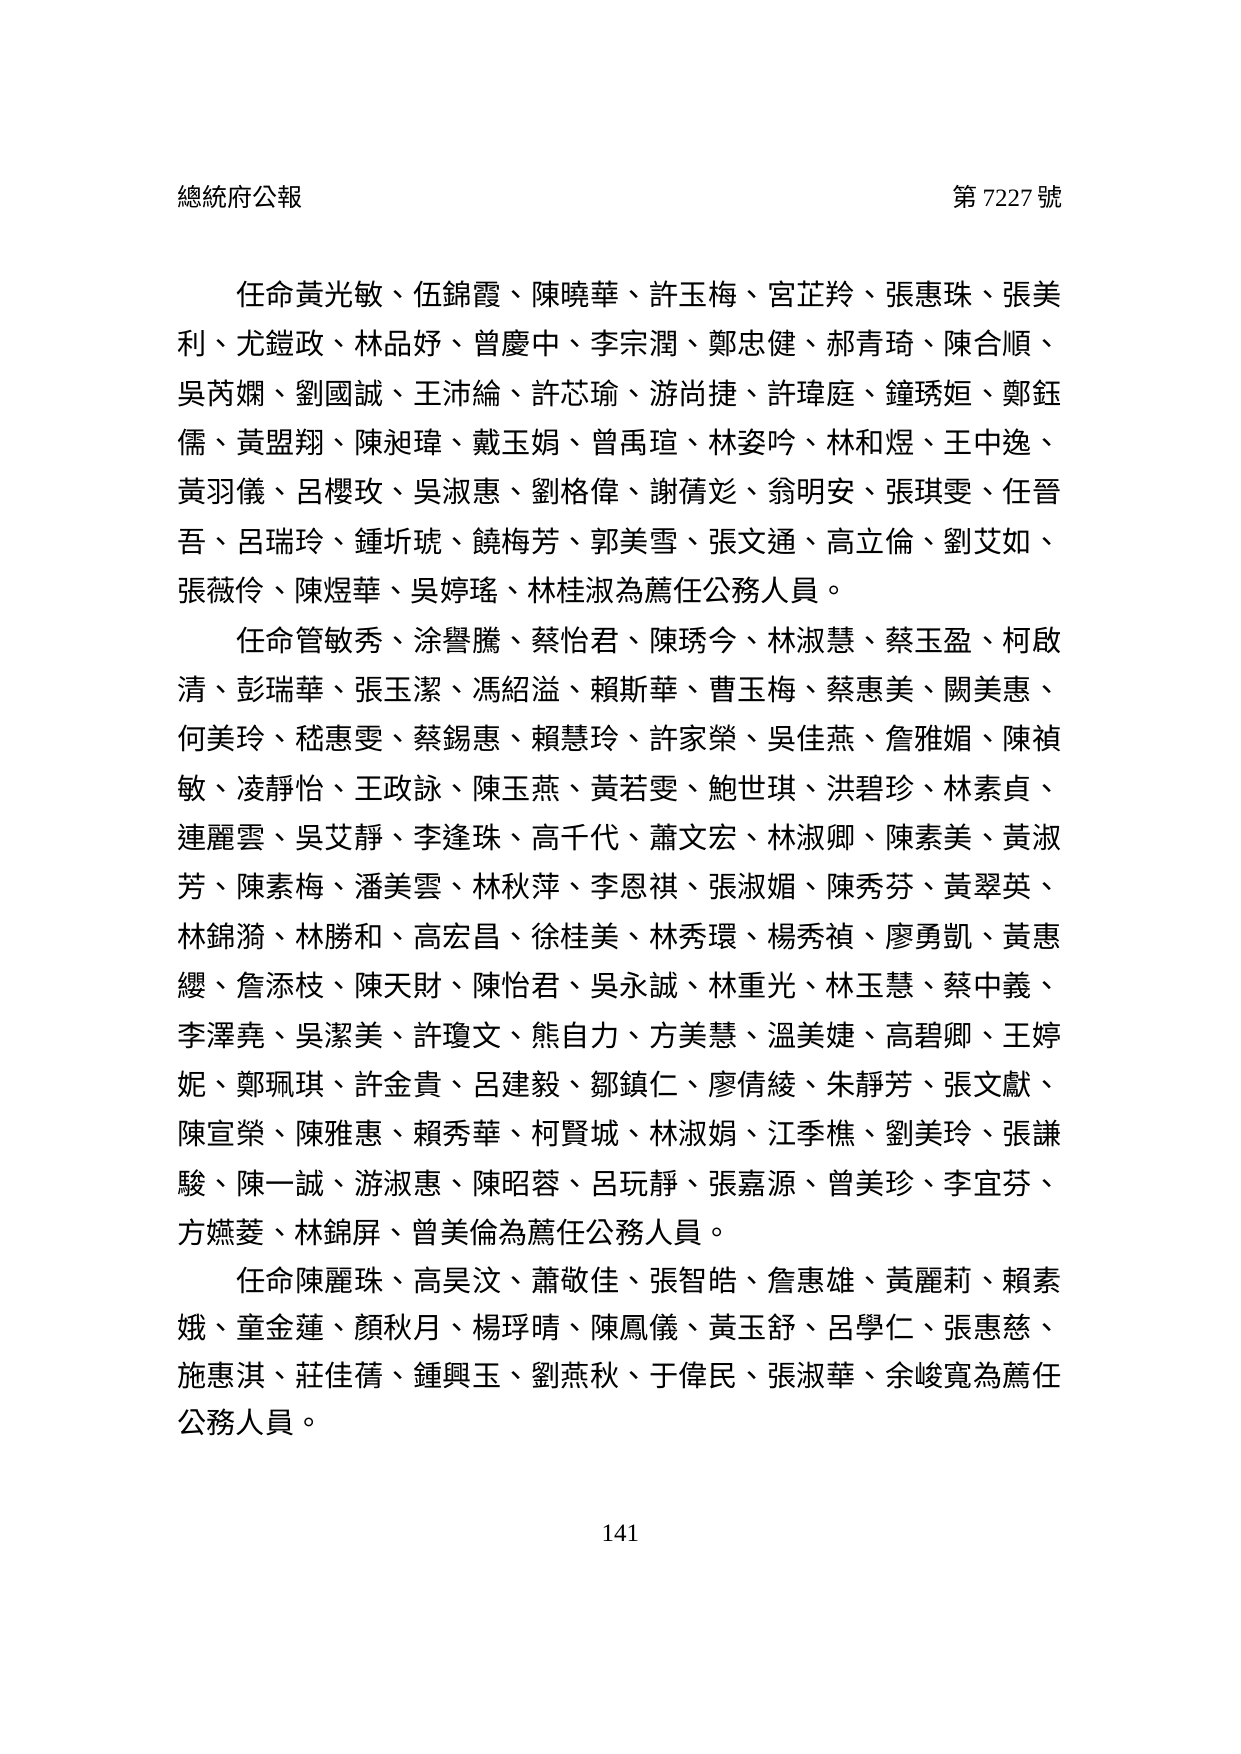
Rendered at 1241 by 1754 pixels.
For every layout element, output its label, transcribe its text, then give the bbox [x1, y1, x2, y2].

text 任命陳麗珠、高昊汶、蕭敬佳、張智皓、詹惠雄、黃麗莉、賴素娥、童金蓮、顏秋月、楊琈晴、陳鳳儀、黃玉舒、呂學仁、張惠慈、施惠淇、莊佳蒨、鍾興玉、劉燕秋、于偉民、張淑華、余峻寬為薦任公務人員。 [177, 1253, 1063, 1443]
text 任命黃光敏、伍錦霞、陳曉華、許玉梅、宮芷羚、張惠珠、張美利、尤鎧政、林品妤、曾慶中、李宗潤、鄭忠健、郝青琦、陳合順、吳芮嫻、劉國誠、王沛綸、許芯瑜、游尚捷、許瑋庭、鐘琇姮、鄭鈺儒、黃盟翔、陳昶瑋、戴玉娟、曾禹瑄、林姿吟、林和煜、王中逸、黃羽儀、呂櫻玫、吳淑惠、劉格偉、謝蒨彣、翁明安、張琪雯、任晉吾、呂瑞玲、鍾圻琥、饒梅芳、郭美雪、張文通、高立倫、劉艾如、張薇伶、陳煜華、吳婷瑤、林桂淑為薦任公務人員。 [177, 266, 1063, 611]
text 任命管敏秀、涂譽騰、蔡怡君、陳琇今、林淑慧、蔡玉盈、柯啟清、彭瑞華、張玉潔、馮紹溢、賴斯華、曹玉梅、蔡惠美、闕美惠、何美玲、嵇惠雯、蔡錫惠、賴慧玲、許家榮、吳佳燕、詹雅媚、陳禎敏、凌靜怡、王政詠、陳玉燕、黃若雯、鮑世琪、洪碧珍、林素貞、連麗雲、吳艾靜、李逢珠、高千代、蕭文宏、林淑卿、陳素美、黃淑芳、陳素梅、潘美雲、林秋萍、李恩祺、張淑媚、陳秀芬、黃翠英、林錦漪、林勝和、高宏昌、徐桂美、林秀環、楊秀禎、廖勇凱、黃惠纓、詹添枝、陳天財、陳怡君、吳永誠、林重光、林玉慧、蔡中義、李澤堯、吳潔美、許瓊文、熊自力、方美慧、溫美婕、高碧卿、王婷妮、鄭珮琪、許金貴、呂建毅、鄒鎮仁、廖倩綾、朱靜芳、張文獻、陳宣榮、陳雅惠、賴秀華、柯賢城、林淑娟、江季樵、劉美玲、張謙駿、陳一誠、游淑惠、陳昭蓉、呂玩靜、張嘉源、曾美珍、李宜芬、方嬿菱、林錦屏、曾美倫為薦任公務人員。 [177, 611, 1063, 1253]
